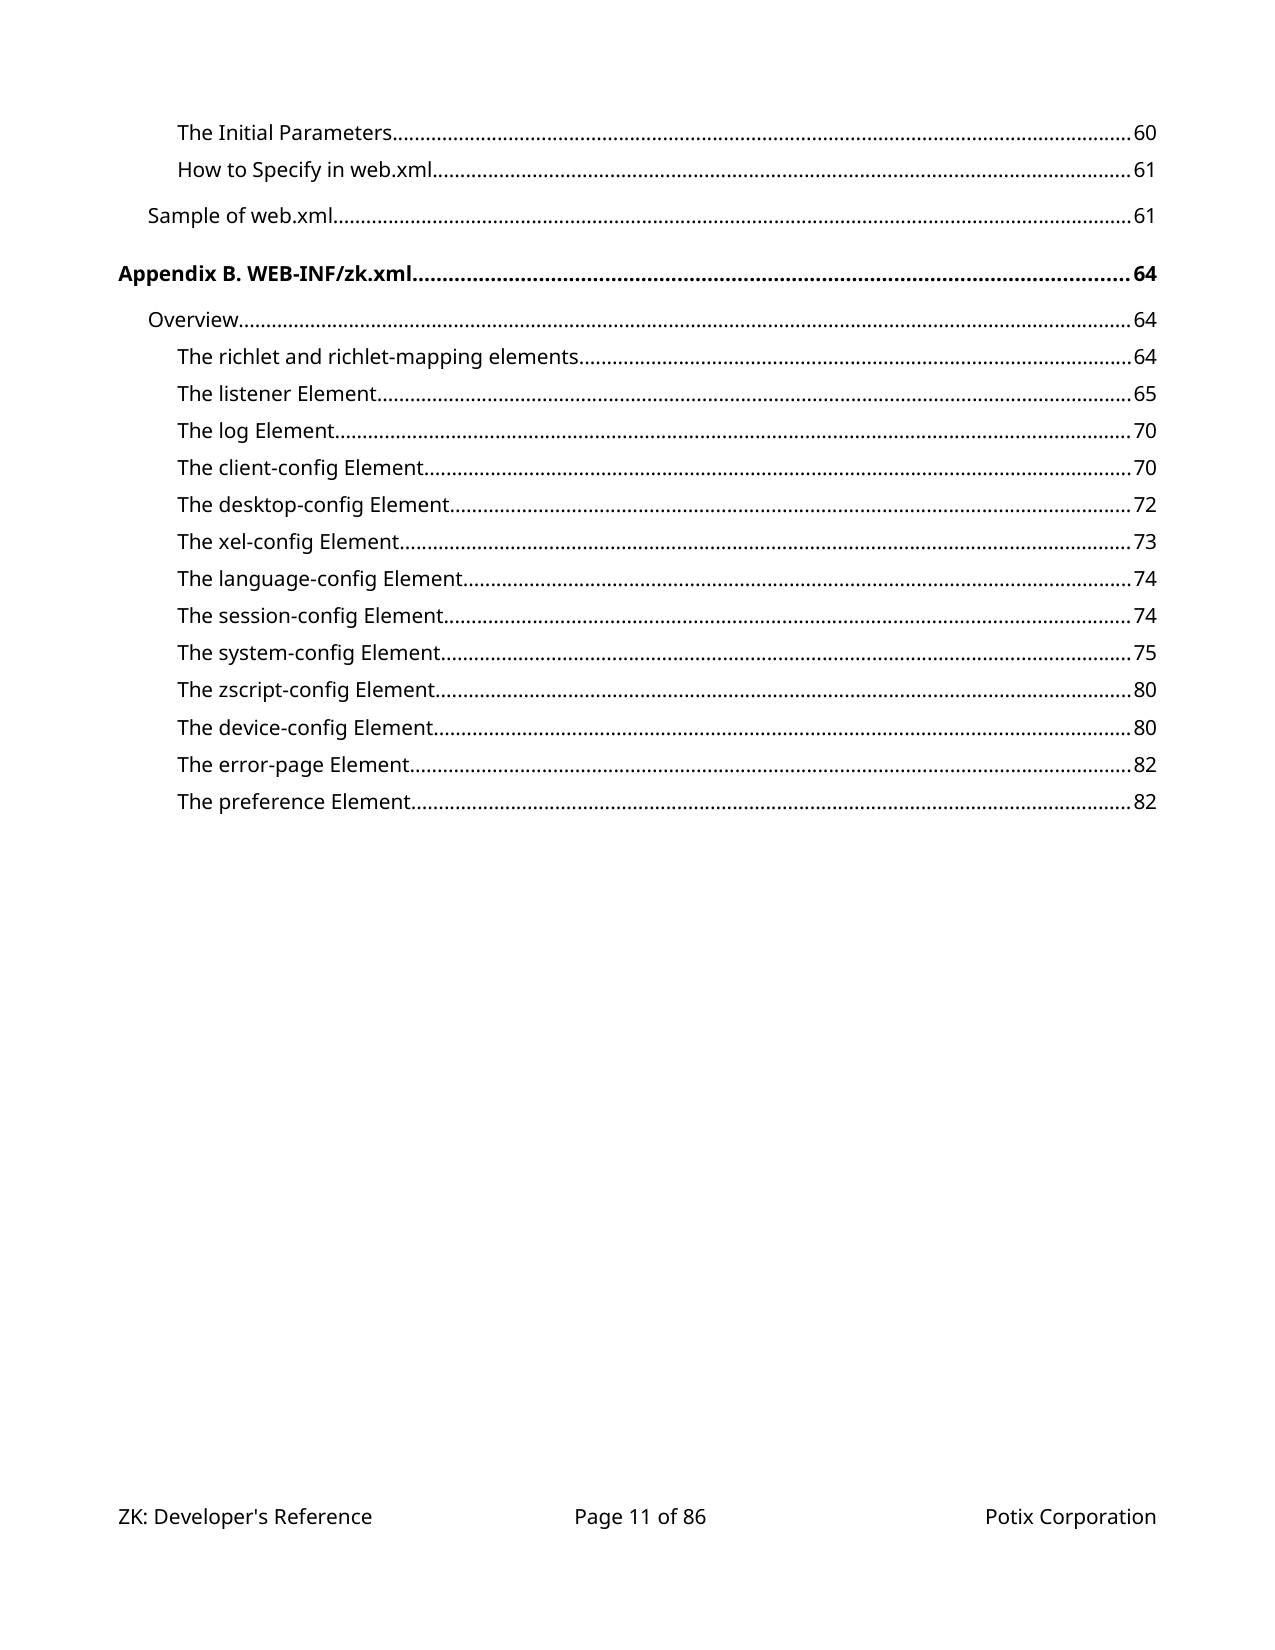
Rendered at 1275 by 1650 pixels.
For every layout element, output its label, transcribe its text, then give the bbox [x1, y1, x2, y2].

text The error-page Element 82 [177, 750, 1157, 778]
text Overview 64 [148, 305, 1157, 333]
text The log Element 70 [177, 416, 1157, 444]
text The richlet and richlet-mapping elements 64 [177, 342, 1157, 370]
text The session-config Element 74 [177, 601, 1157, 630]
text The client-config Element 70 [177, 453, 1157, 481]
text Sample of web.xml 61 [148, 201, 1157, 229]
text The xel-config Element 73 [177, 527, 1157, 556]
text Appendix B. WEB-INF/zk.xml 64 [118, 259, 1157, 287]
text The desktop-config Element 72 [177, 490, 1157, 518]
text The language-config Element 74 [177, 564, 1157, 593]
text The Initial Parameters 60 [177, 118, 1157, 146]
text How to Specify in web.xml 61 [177, 155, 1157, 183]
text The preference Element 82 [177, 787, 1157, 815]
text The zscript-config Element 80 [177, 676, 1157, 704]
text The listener Element 65 [177, 379, 1157, 407]
text The system-config Element 75 [177, 638, 1157, 667]
text The device-config Element 80 [177, 713, 1157, 741]
